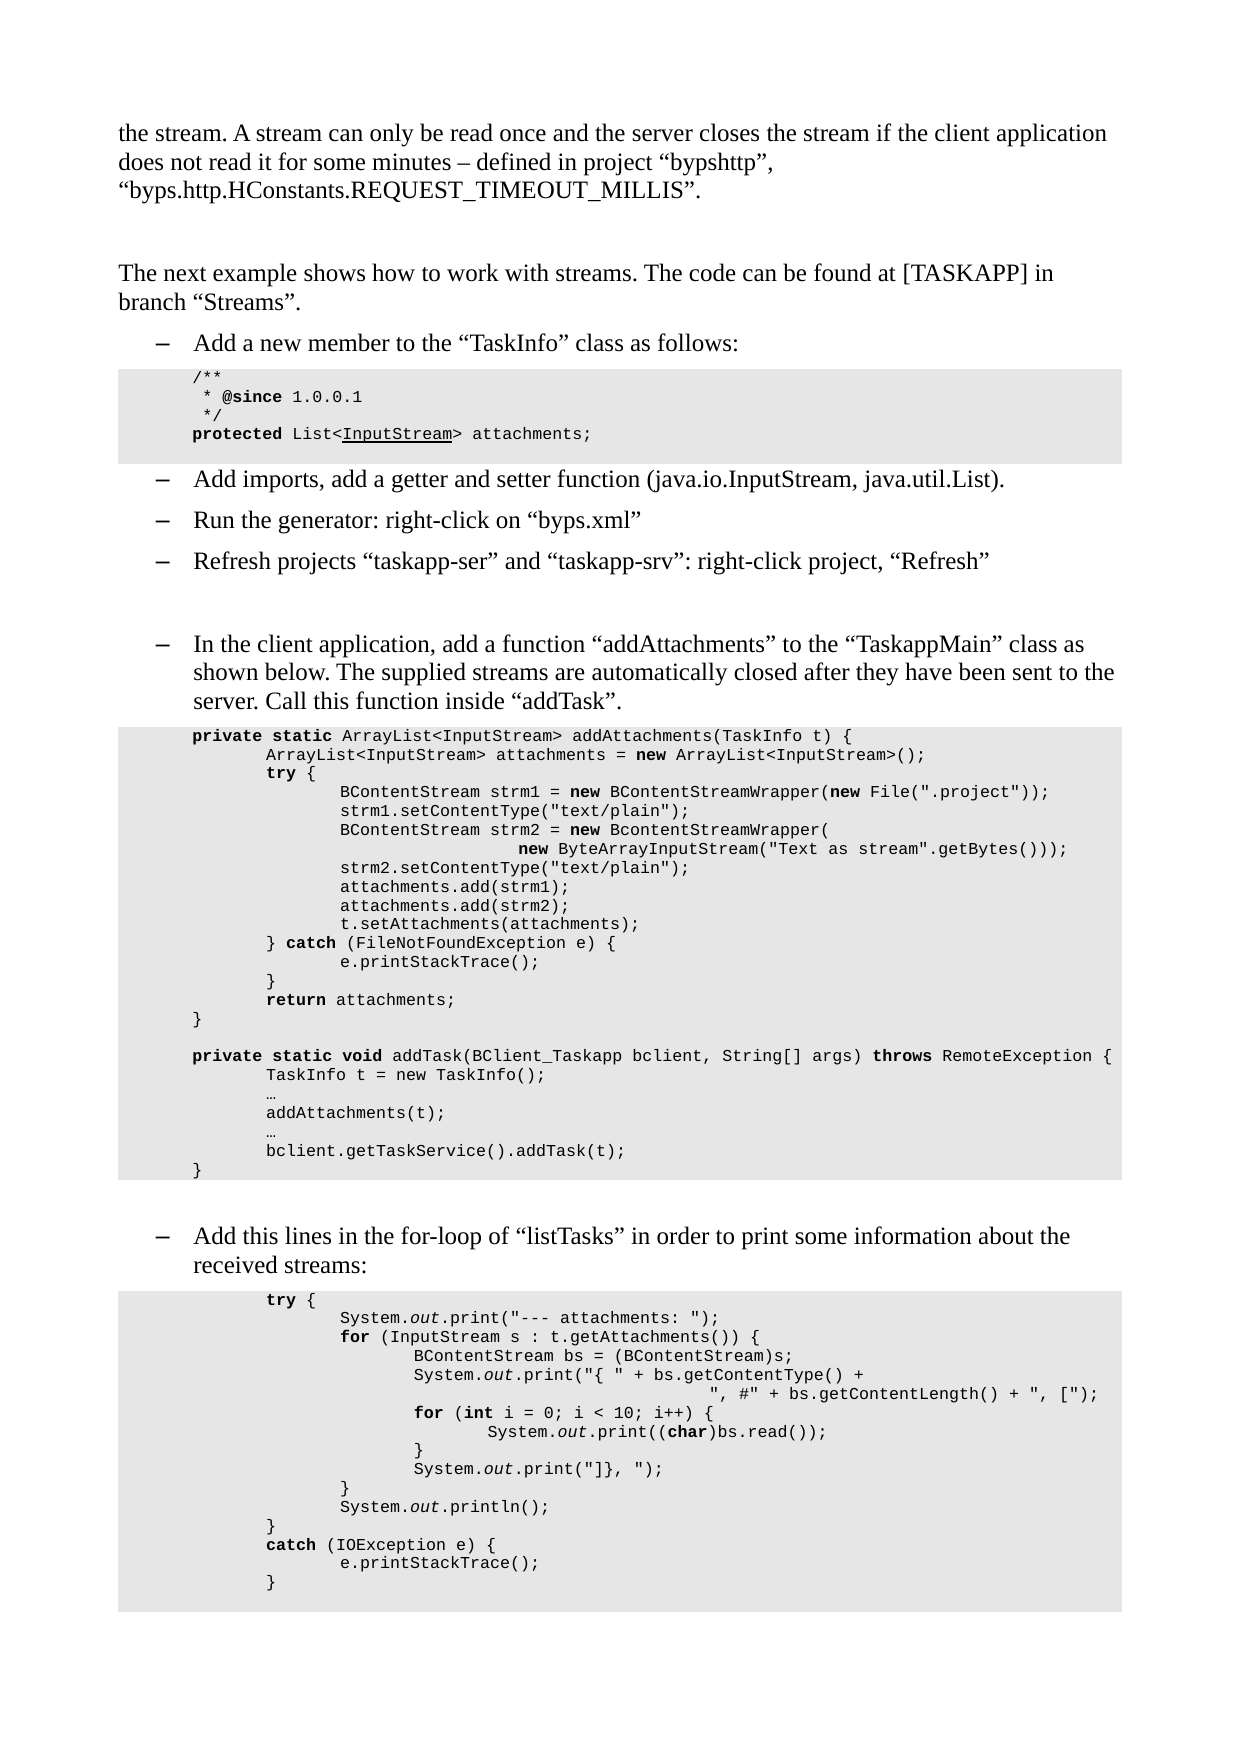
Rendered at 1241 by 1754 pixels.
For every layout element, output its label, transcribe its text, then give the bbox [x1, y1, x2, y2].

text attachments.add(strm1); [118, 878, 1122, 897]
text } [118, 1161, 1122, 1180]
text try { [118, 765, 1122, 784]
text try { [118, 1291, 1122, 1310]
text private static void addTask(BClient_Taskapp bclient, String[] args) throws RemoteException { [118, 1048, 1122, 1067]
text */ [118, 407, 1122, 426]
text System.out.print("--- attachments: "); [118, 1310, 1122, 1329]
list Run the generator: right-click on “byps.xml” [156, 505, 1122, 534]
text } [118, 1010, 1122, 1029]
text private static ArrayList<InputStream> addAttachments(TaskInfo t) { [118, 727, 1122, 746]
list In the client application, add a function “addAttachments” to the “TaskappMain” class as shown below. The supplied streams are automatically closed after they have been sent to the server. Call this function inside “addTask”. [156, 629, 1122, 715]
text BContentStream bs = (BContentStream)s; [118, 1348, 1122, 1367]
text System.out.print("]}, "); [118, 1461, 1122, 1480]
text new ByteArrayInputStream("Text as stream".getBytes())); [118, 841, 1122, 859]
text … [118, 1123, 1122, 1142]
text } catch (FileNotFoundException e) { [118, 935, 1122, 954]
text e.printStackTrace(); [118, 954, 1122, 972]
text } [118, 1517, 1122, 1536]
text } [118, 1574, 1122, 1593]
text catch (IOException e) { [118, 1536, 1122, 1555]
text BContentStream strm1 = new BContentStreamWrapper(new File(".project")); [118, 784, 1122, 803]
text System.out.println(); [118, 1498, 1122, 1517]
text * @since 1.0.0.1 [118, 388, 1122, 407]
text return attachments; [118, 991, 1122, 1010]
text … [118, 1086, 1122, 1104]
text strm2.setContentType("text/plain"); [118, 859, 1122, 878]
text strm1.setContentType("text/plain"); [118, 803, 1122, 822]
text BContentStream strm2 = new BcontentStreamWrapper( [118, 822, 1122, 841]
text protected List<InputStream> attachments; [118, 426, 1122, 445]
text /** [118, 369, 1122, 388]
text bclient.getTaskService().addTask(t); [118, 1142, 1122, 1161]
text } [118, 1442, 1122, 1461]
text } [118, 1480, 1122, 1498]
text for (int i = 0; i < 10; i++) { [118, 1404, 1122, 1423]
text } [118, 972, 1122, 991]
text the stream. A stream can only be read once and the server closes the stream if the client application does not read it for some minutes – defined in project “bypshttp”, “byps.http.HConstants.REQUEST_TIMEOUT_MILLIS”. [118, 118, 1122, 204]
text attachments.add(strm2); [118, 897, 1122, 916]
text addAttachments(t); [118, 1104, 1122, 1123]
list Add this lines in the for-loop of “listTasks” in order to print some information about the received streams: [156, 1221, 1122, 1279]
text System.out.print("{ " + bs.getContentType() + [118, 1367, 1122, 1385]
list Refresh projects “taskapp-ser” and “taskapp-srv”: right-click project, “Refresh” [156, 546, 1122, 575]
text ArrayList<InputStream> attachments = new ArrayList<InputStream>(); [118, 746, 1122, 765]
list Add imports, add a getter and setter function (java.io.InputStream, java.util.List). [156, 464, 1122, 492]
text System.out.print((char)bs.read()); [118, 1423, 1122, 1442]
text for (InputStream s : t.getAttachments()) { [118, 1329, 1122, 1348]
text ", #" + bs.getContentLength() + ", ["); [118, 1385, 1122, 1404]
text The next example shows how to work with streams. The code can be found at [TASKAPP] in branch “Streams”. [118, 258, 1122, 316]
list Add a new member to the “TaskInfo” class as follows: [156, 328, 1122, 357]
text TaskInfo t = new TaskInfo(); [118, 1067, 1122, 1086]
text t.setAttachments(attachments); [118, 916, 1122, 935]
text e.printStackTrace(); [118, 1555, 1122, 1574]
